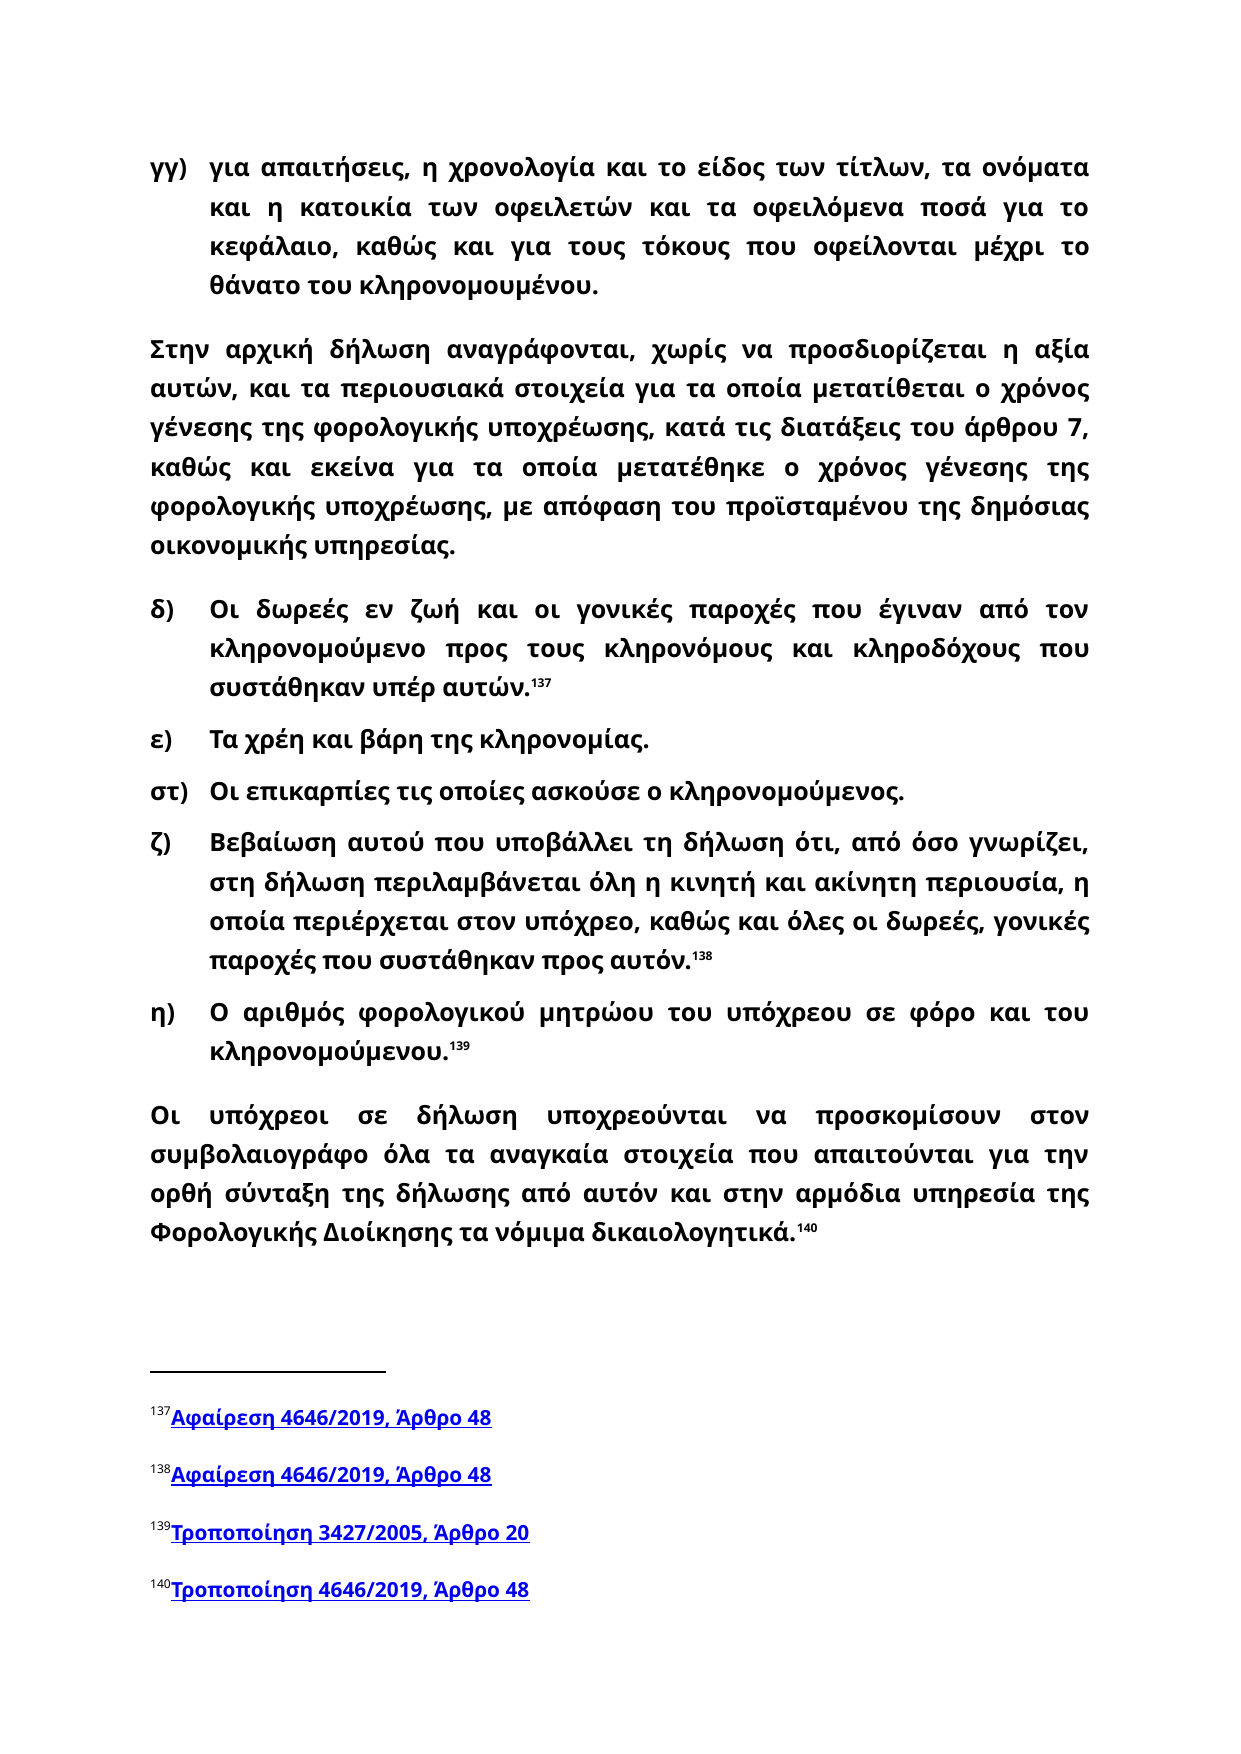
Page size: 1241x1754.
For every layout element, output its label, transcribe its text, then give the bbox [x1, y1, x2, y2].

list στ) Οι επικαρπίες τις οποίες ασκούσε ο κληρονομούμενος. [150, 773, 1090, 807]
list δ) Οι δωρεές εν ζωή και οι γονικές παροχές που έγιναν από τον κληρονομούμενο προς τους κληρονόμους και κληροδόχους που συστάθηκαν υπέρ αυτών. [150, 592, 1090, 704]
list ε) Τα χρέη και βάρη της κληρονομίας. [150, 722, 1090, 756]
list γγ) για απαιτήσεις, η χρονολογία και το είδος των τίτλων, τα ονόματα και η κατοικία των οφειλετών και τα οφειλόμενα ποσά για το κεφάλαιο, καθώς και για τους τόκους που οφείλονται μέχρι το θάνατο του κληρονομουμένου. [150, 150, 1090, 302]
list ζ) Βεβαίωση αυτού που υποβάλλει τη δήλωση ότι, από όσο γνωρίζει, στη δήλωση περιλαμβάνεται όλη η κινητή και ακίνητη περιουσία, η οποία περιέρχεται στον υπόχρεο, καθώς και όλες οι δωρεές, γονικές παροχές που συστάθηκαν προς αυτόν. [150, 825, 1090, 977]
text Αφαίρεση 4646/2019, Άρθρο 48 [150, 1403, 1090, 1431]
text Στην αρχική δήλωση αναγράφονται, χωρίς να προσδιορίζεται η αξία αυτών, και τα περιουσιακά στοιχεία για τα οποία μετατίθεται ο χρόνος γένεσης της φορολογικής υποχρέωσης, κατά τις διατάξεις του άρθρου 7, καθώς και εκείνα για τα οποία μετατέθηκε ο χρόνος γένεσης της φορολογικής υποχρέωσης, με απόφαση του προϊσταμένου της δημόσιας οικονομικής υπηρεσίας. [150, 332, 1090, 562]
text Τροποποίηση 3427/2005, Άρθρο 20 [150, 1518, 1090, 1546]
list η) Ο αριθμός φορολογικού μητρώου του υπόχρεου σε φόρο και του κληρονομούμενου. [150, 994, 1090, 1067]
text Οι υπόχρεοι σε δήλωση υποχρεούνται να προσκομίσουν στον συμβολαιογράφο όλα τα αναγκαία στοιχεία που απαιτούνται για την ορθή σύνταξη της δήλωσης από αυτόν και στην αρμόδια υπηρεσία της Φορολογικής Διοίκησης τα νόμιμα δικαιολογητικά. [150, 1097, 1090, 1249]
text Τροποποίηση 4646/2019, Άρθρο 48 [150, 1576, 1090, 1604]
text Αφαίρεση 4646/2019, Άρθρο 48 [150, 1460, 1090, 1489]
